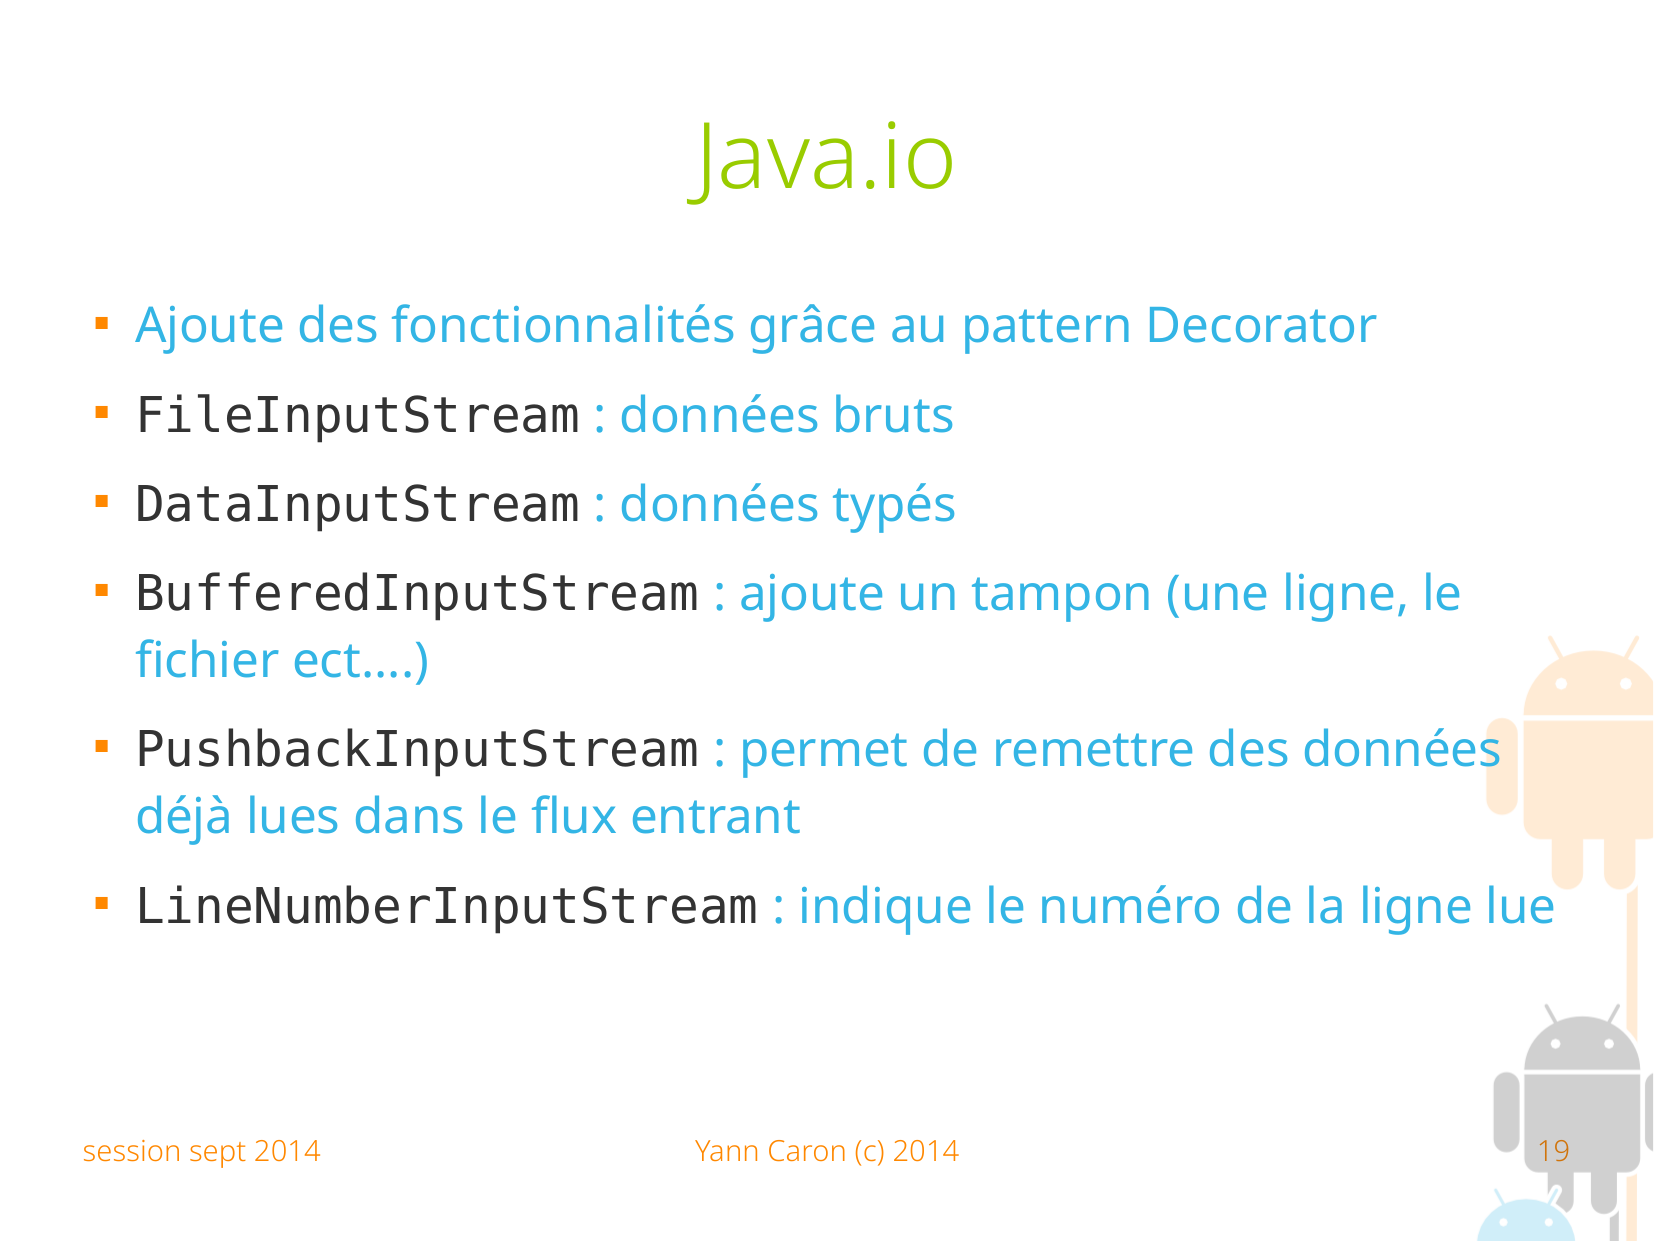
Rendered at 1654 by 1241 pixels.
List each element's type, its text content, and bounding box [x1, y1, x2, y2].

picture [240, 423, 1654, 1241]
title Java.io [82, 49, 1571, 257]
list Ajoute des fonctionnalités grâce au pattern Decorator FileInputStream : données bruts DataInputStream : données typés BufferedInputStream : ajoute un tampon (une ligne, le fichier ect....) PushbackInputStream : permet de remettre des données déjà lues dans le flux entrant LineNumberInputStream : indique le numéro de la ligne lue [82, 290, 1571, 1010]
